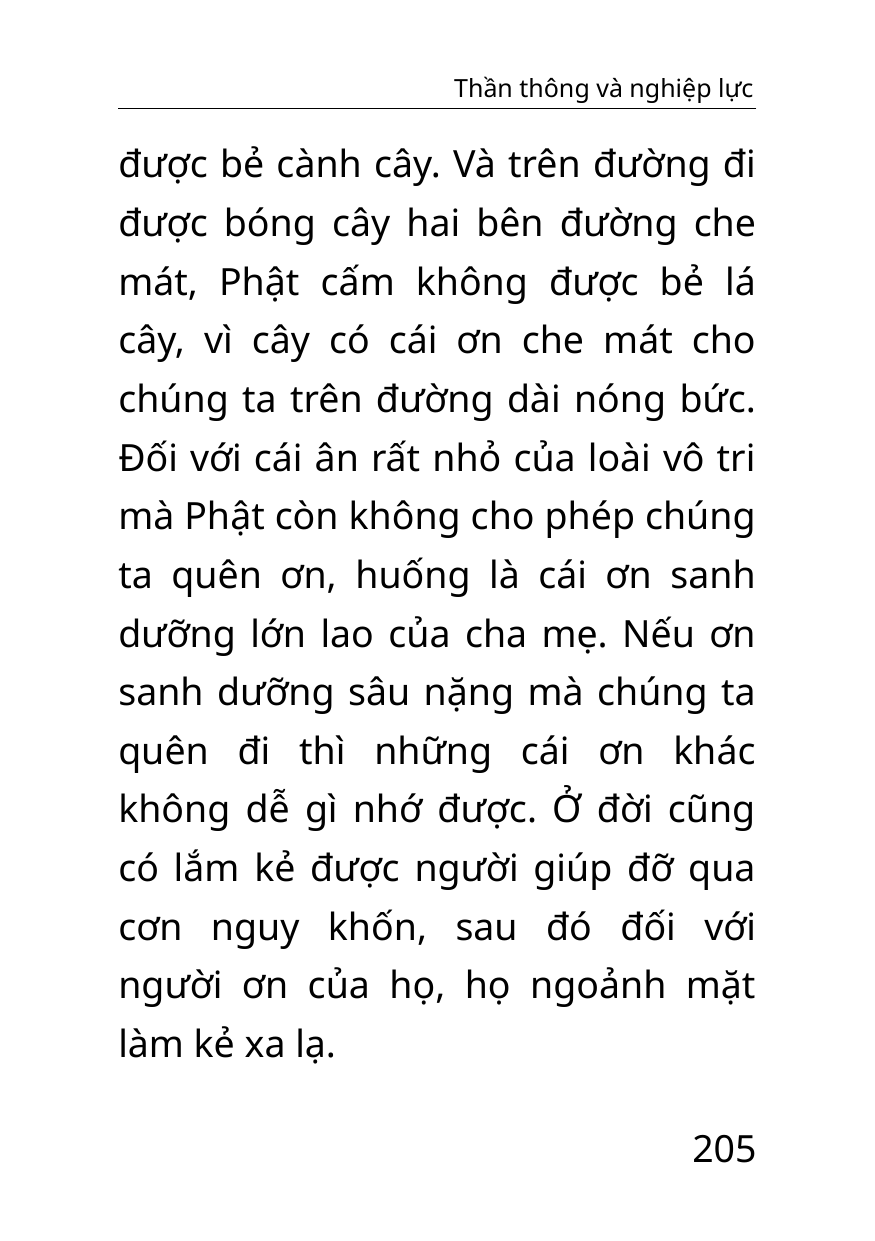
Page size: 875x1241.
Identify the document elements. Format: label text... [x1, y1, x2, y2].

text được bẻ cành cây. Và trên đường đi được bóng cây hai bên đường che mát, Phật cấm không được bẻ lá cây, vì cây có cái ơn che mát cho chúng ta trên đường dài nóng bức. Đối với cái ân rất nhỏ của loài vô tri mà Phật còn không cho phép chúng ta quên ơn, huống là cái ơn sanh dưỡng lớn lao của cha mẹ. Nếu ơn sanh dưỡng sâu nặng mà chúng ta quên đi thì những cái ơn khác không dễ gì nhớ được. Ở đời cũng có lắm kẻ được người giúp đỡ qua cơn nguy khốn, sau đó đối với người ơn của họ, họ ngoảnh mặt làm kẻ xa lạ. [118, 138, 756, 1068]
